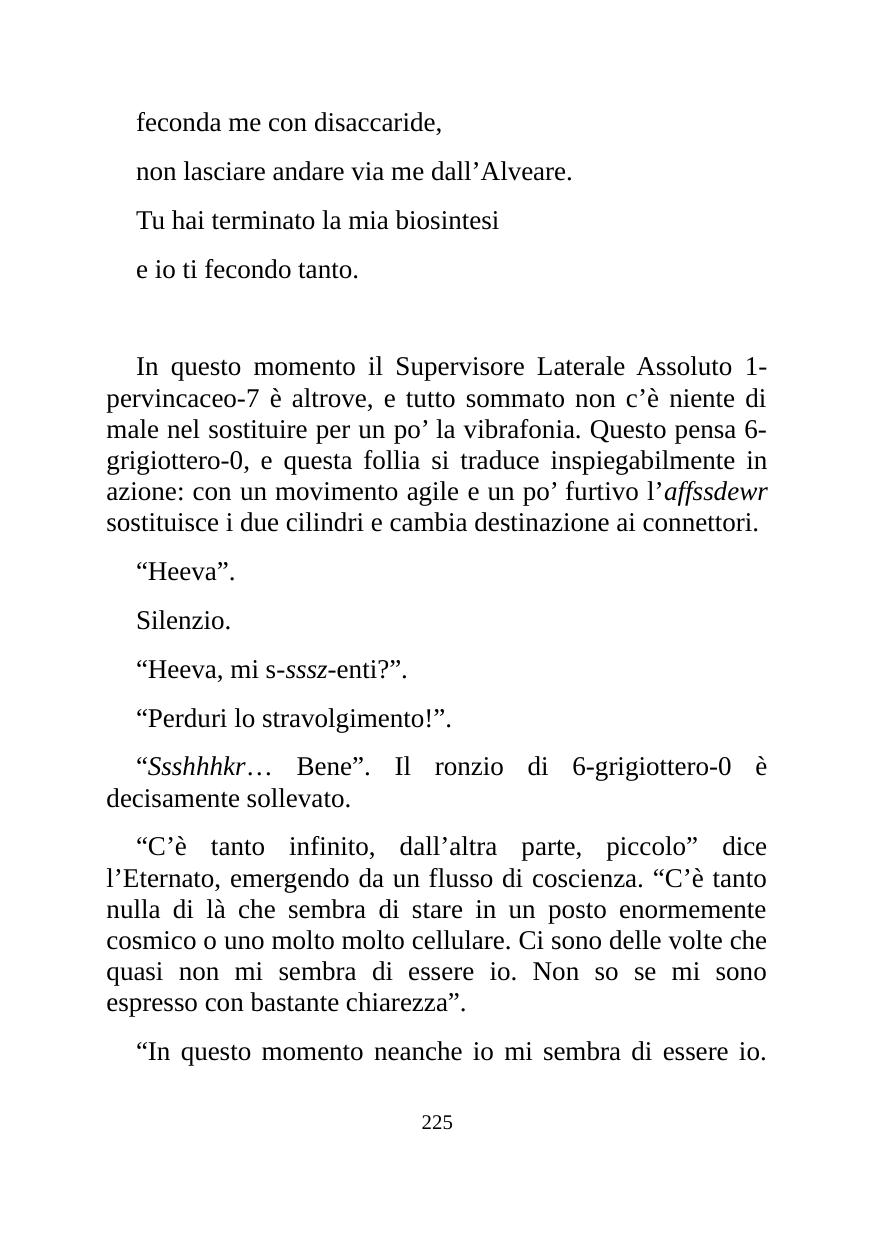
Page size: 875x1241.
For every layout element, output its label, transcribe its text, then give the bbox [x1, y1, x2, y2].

text “Heeva”. [106, 555, 768, 586]
text Tu hai terminato la mia biosintesi [106, 204, 768, 235]
text “In questo momento neanche io mi sembra di essere io. [106, 1035, 768, 1066]
text “C’è tanto infinito, dall’altra parte, piccolo” dice l’Eternato, emergendo da un flusso di coscienza. “C’è tanto nulla di là che sembra di stare in un posto enormemente cosmico o uno molto molto cellulare. Ci sono delle volte che quasi non mi sembra di essere io. Non so se mi sono espresso con bastante chiarezza”. [106, 831, 768, 1017]
text “Heeva, mi s-sssz-enti?”. [106, 653, 768, 684]
text Silenzio. [106, 604, 768, 635]
text feconda me con disaccaride, [106, 106, 768, 137]
text non lasciare andare via me dall’Alveare. [106, 155, 768, 186]
text In questo momento il Supervisore Laterale Assoluto 1-pervincaceo-7 è altrove, e tutto sommato non c’è niente di male nel sostituire per un po’ la vibrafonia. Questo pensa 6-grigiottero-0, e questa follia si traduce inspiegabilmente in azione: con un movimento agile e un po’ furtivo l’affssdewr sostituisce i due cilindri e cambia destinazione ai connettori. [106, 351, 768, 537]
text “Perduri lo stravolgimento!”. [106, 702, 768, 733]
text e io ti fecondo tanto. [106, 253, 768, 284]
text “Ssshhhkr… Bene”. Il ronzio di 6-grigiottero-0 è decisamente sollevato. [106, 751, 768, 813]
